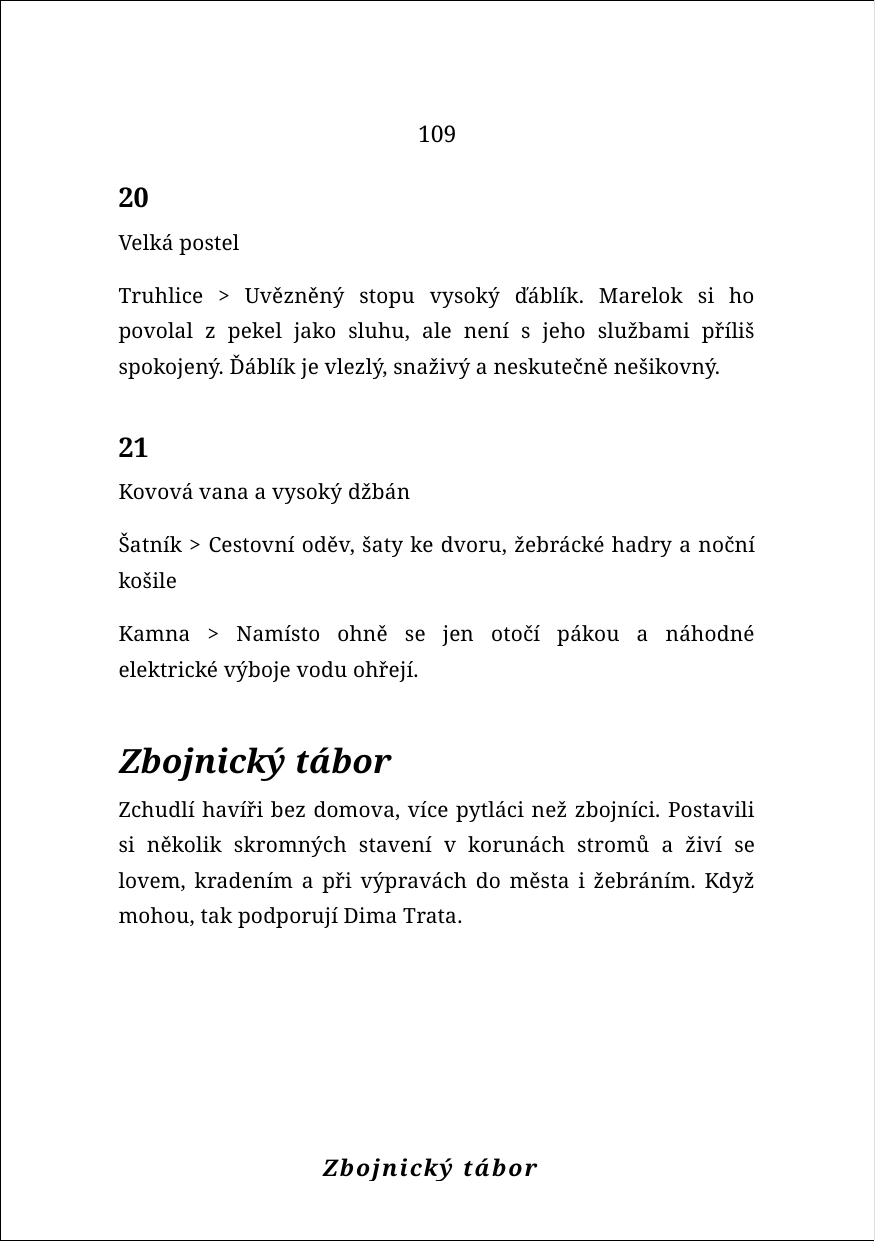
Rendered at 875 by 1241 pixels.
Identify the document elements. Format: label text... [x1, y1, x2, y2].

text Kovová vana a vysoký džbán [118, 477, 756, 506]
text Zchudlí havíři bez domova, více pytláci než zbojníci. Postavili si několik skromných stavení v korunách stromů a živí se lovem, kradením a při výpravách do města i žebráním. Když mohou, tak podporují Dima Trata. [118, 795, 756, 930]
text Šatník > Cestovní oděv, šaty ke dvoru, žebrácké hadry a noční košile [118, 531, 756, 594]
subtitle 20 [118, 179, 756, 216]
subtitle Zbojnický tábor [118, 738, 756, 783]
subtitle 21 [118, 429, 756, 466]
text Kamna > Namísto ohně se jen otočí pákou a náhodné elektrické výboje vodu ohřejí. [118, 619, 756, 683]
text Velká postel [118, 228, 756, 256]
text Truhlice > Uvězněný stopu vysoký ďáblík. Marelok si ho povolal z pekel jako sluhu, ale není s jeho službami příliš spokojený. Ďáblík je vlezlý, snaživý a neskutečně nešikovný. [118, 281, 756, 380]
